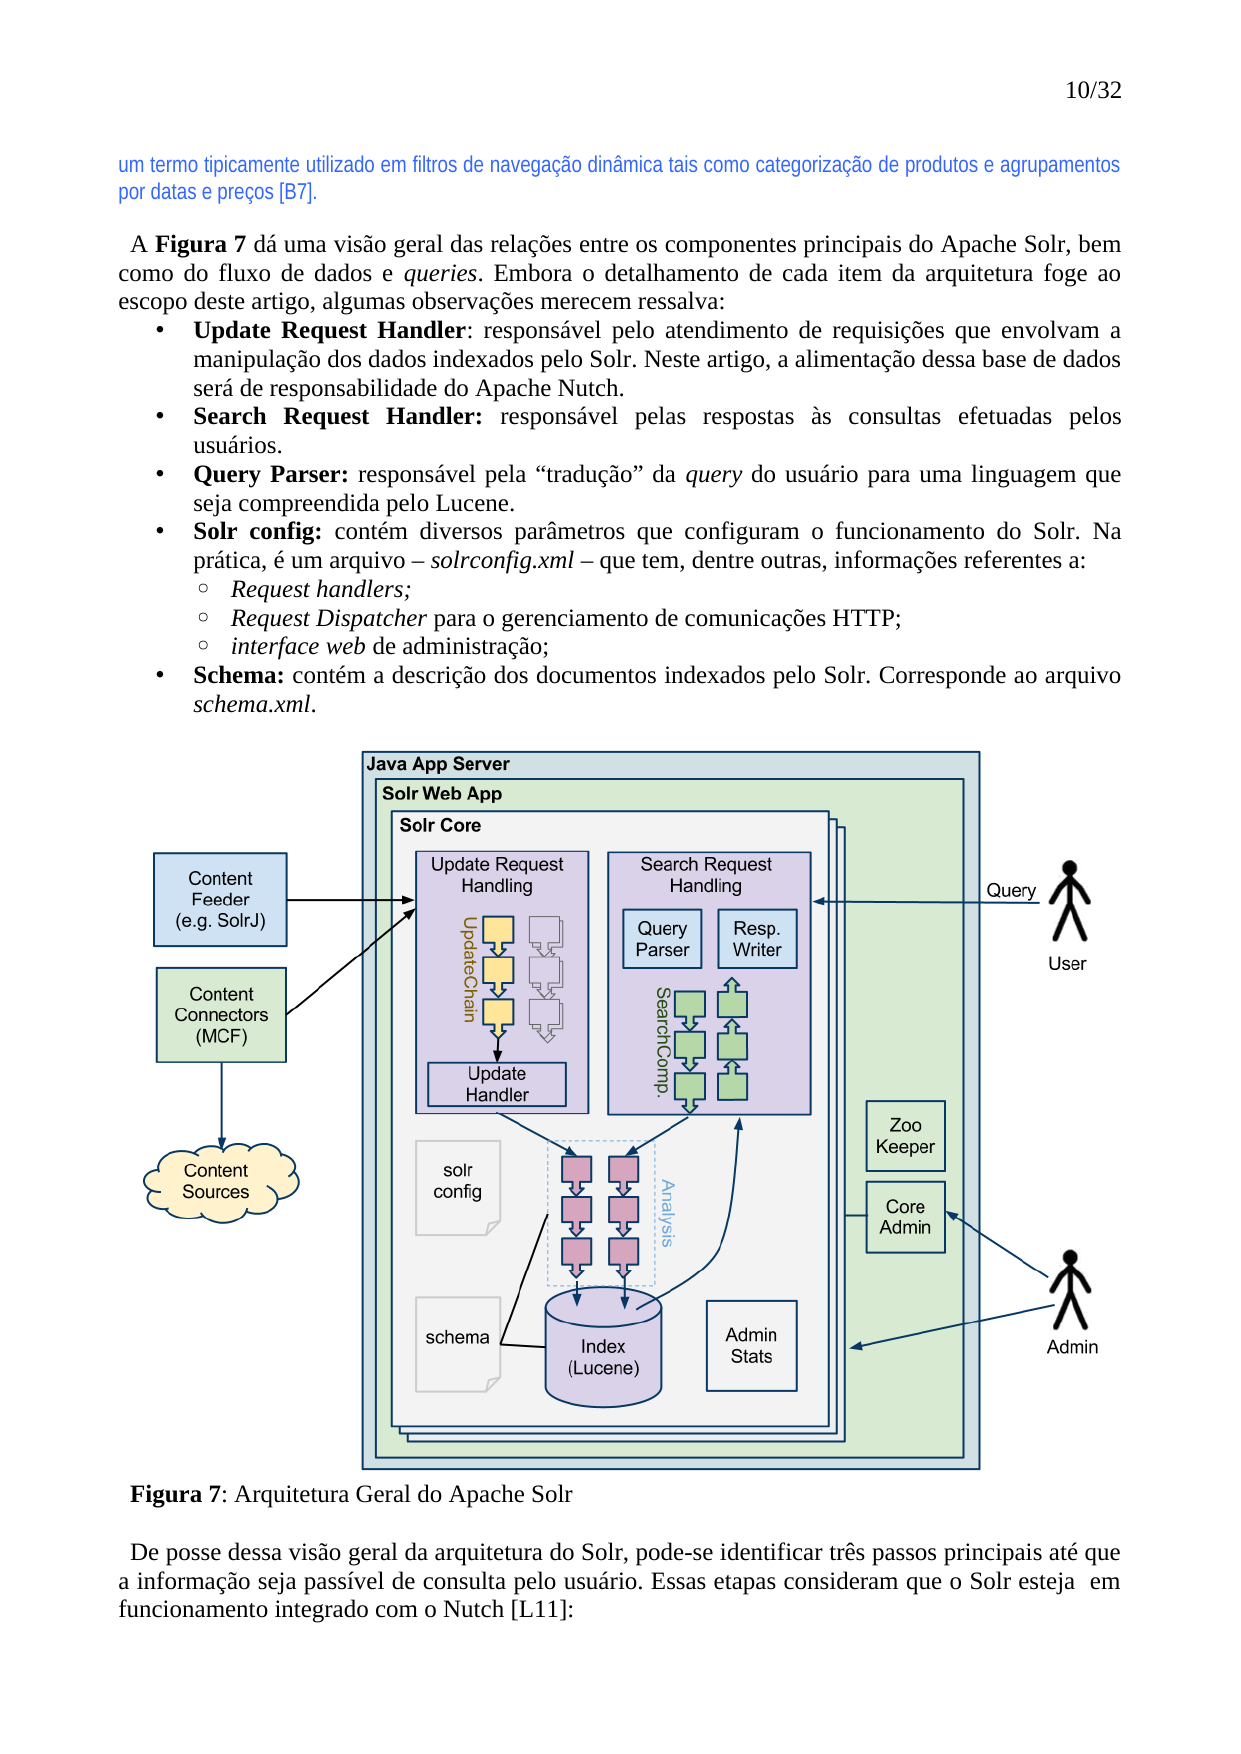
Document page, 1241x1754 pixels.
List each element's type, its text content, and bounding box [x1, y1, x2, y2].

list Query Parser: responsável pela “tradução” da query do usuário para uma linguagem que seja compreendida pelo Lucene. [156, 459, 1122, 516]
list Search Request Handler: responsável pelas respostas às consultas efetuadas pelos usuários. [156, 401, 1122, 459]
list Request handlers; [193, 574, 1122, 603]
list Update Request Handler: responsável pelo atendimento de requisições que envolvam a manipulação dos dados indexados pelo Solr. Neste artigo, a alimentação dessa base de dados será de responsabilidade do Apache Nutch. [156, 315, 1122, 401]
text um termo tipicamente utilizado em filtros de navegação dinâmica tais como categorização de produtos e agrupamentos por datas e preços [B7]. [118, 151, 1122, 204]
text De posse dessa visão geral da arquitetura do Solr, pode-se identificar três passos principais até que a informação seja passível de consulta pelo usuário. Essas etapas consideram que o Solr esteja em funcionamento integrado com o Nutch [L11]: [118, 1537, 1122, 1623]
list Solr config: contém diversos parâmetros que configuram o funcionamento do Solr. Na prática, é um arquivo – solrconfig.xml – que tem, dentre outras, informações referentes a: [156, 516, 1122, 574]
list Request Dispatcher para o gerenciamento de comunicações HTTP; [193, 603, 1122, 631]
list Schema: contém a descrição dos documentos indexados pelo Solr. Corresponde ao arquivo schema.xml. [156, 660, 1122, 718]
text Figura 7: Arquitetura Geral do Apache Solr [118, 1480, 1122, 1508]
list interface web de administração; [193, 631, 1122, 660]
text A Figura 7 dá uma visão geral das relações entre os componentes principais do Apache Solr, bem como do fluxo de dados e queries. Embora o detalhamento de cada item da arquitetura foge ao escopo deste artigo, algumas observações merecem ressalva: [118, 229, 1122, 315]
picture [118, 748, 1123, 1480]
